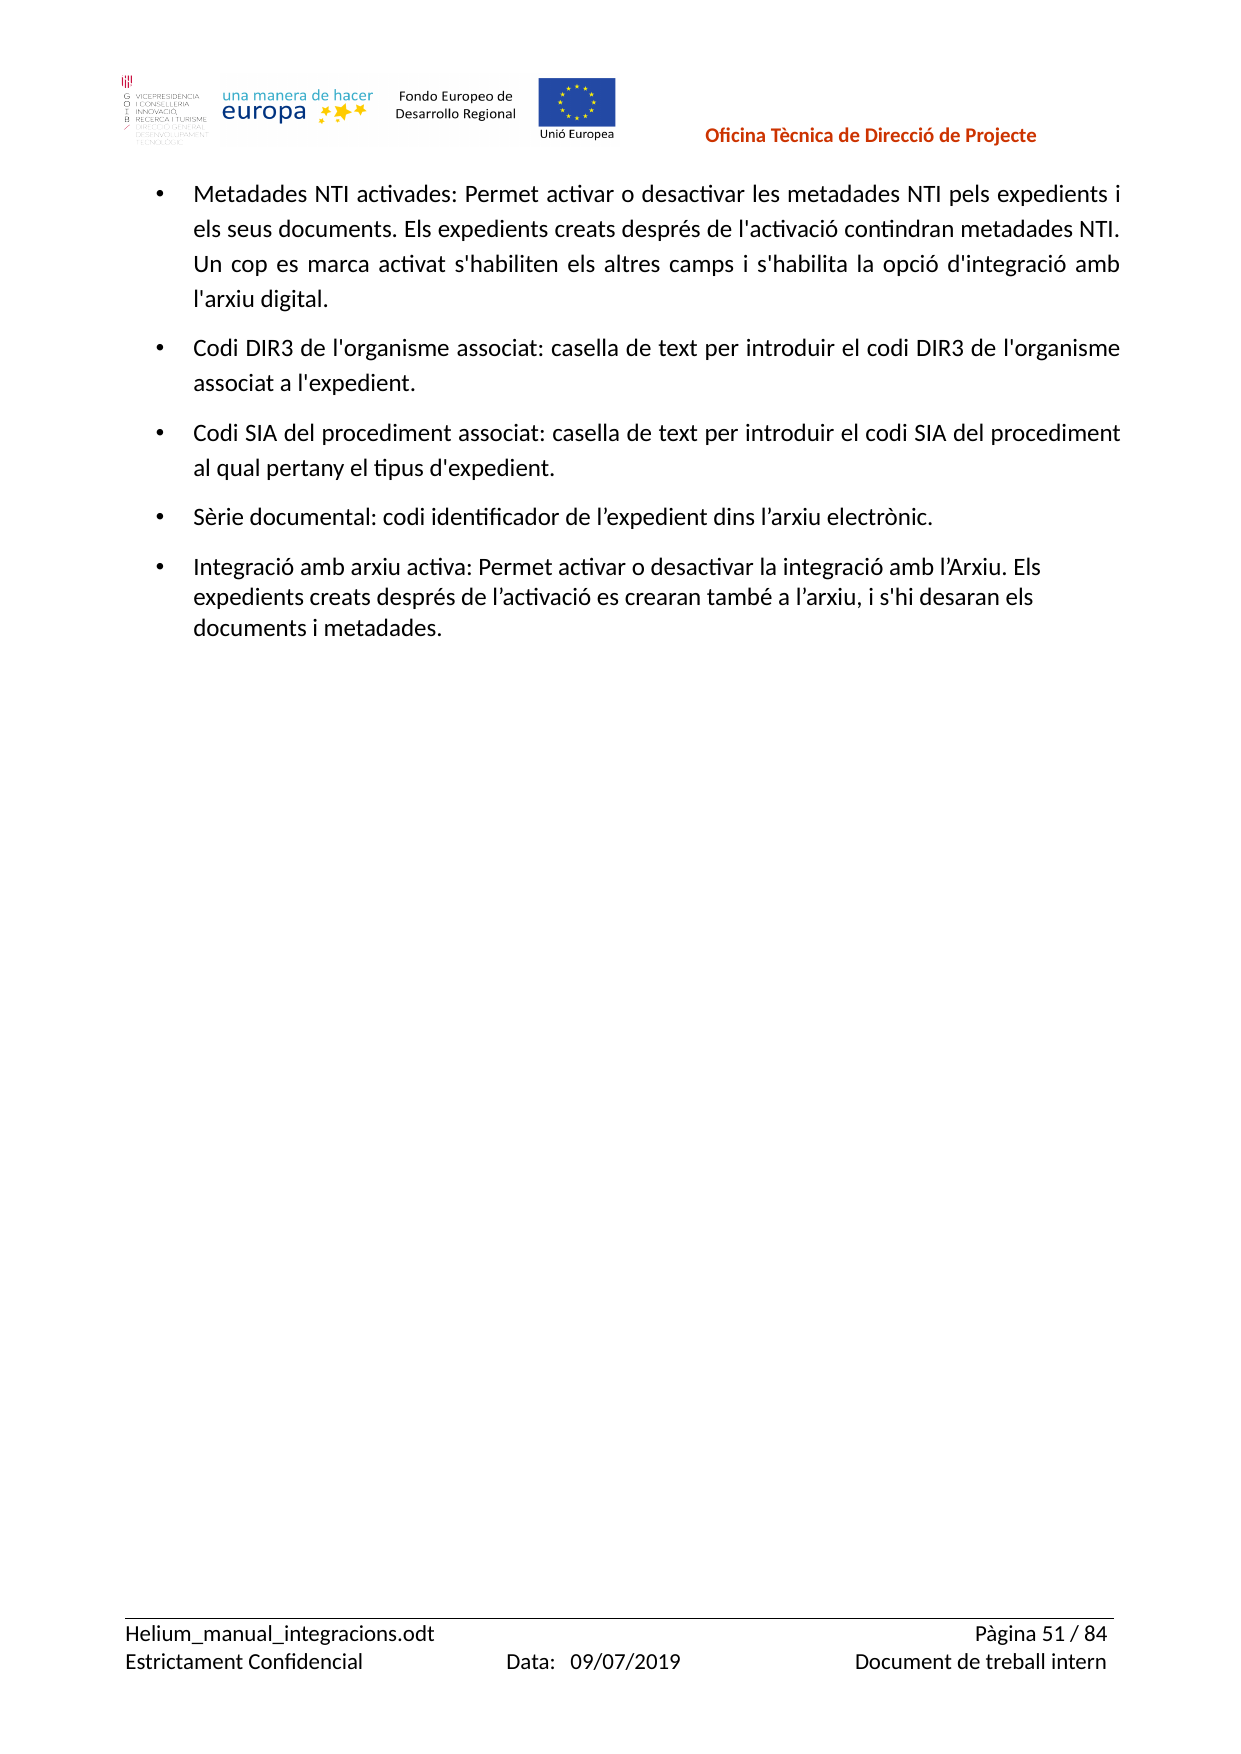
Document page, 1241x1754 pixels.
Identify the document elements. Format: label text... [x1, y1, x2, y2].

list Sèrie documental: codi identificador de l’expedient dins l’arxiu electrònic. [156, 501, 1122, 532]
list Metadades NTI activades: Permet activar o desactivar les metadades NTI pels expedients i els seus documents. Els expedients creats després de l'activació contindran metadades NTI. Un cop es marca activat s'habiliten els altres camps i s'habilita la opció d'integració amb l'arxiu digital. [156, 178, 1122, 313]
list Codi DIR3 de l'organisme associat: casella de text per introduir el codi DIR3 de l'organisme associat a l'expedient. [156, 332, 1122, 398]
picture [219, 73, 621, 147]
picture [118, 73, 213, 147]
list Codi SIA del procediment associat: casella de text per introduir el codi SIA del procediment al qual pertany el tipus d'expedient. [156, 417, 1122, 482]
list Integració amb arxiu activa: Permet activar o desactivar la integració amb l’Arxiu. Els expedients creats després de l’activació es crearan també a l’arxiu, i s'hi desaran els documents i metadades. [156, 551, 1122, 643]
